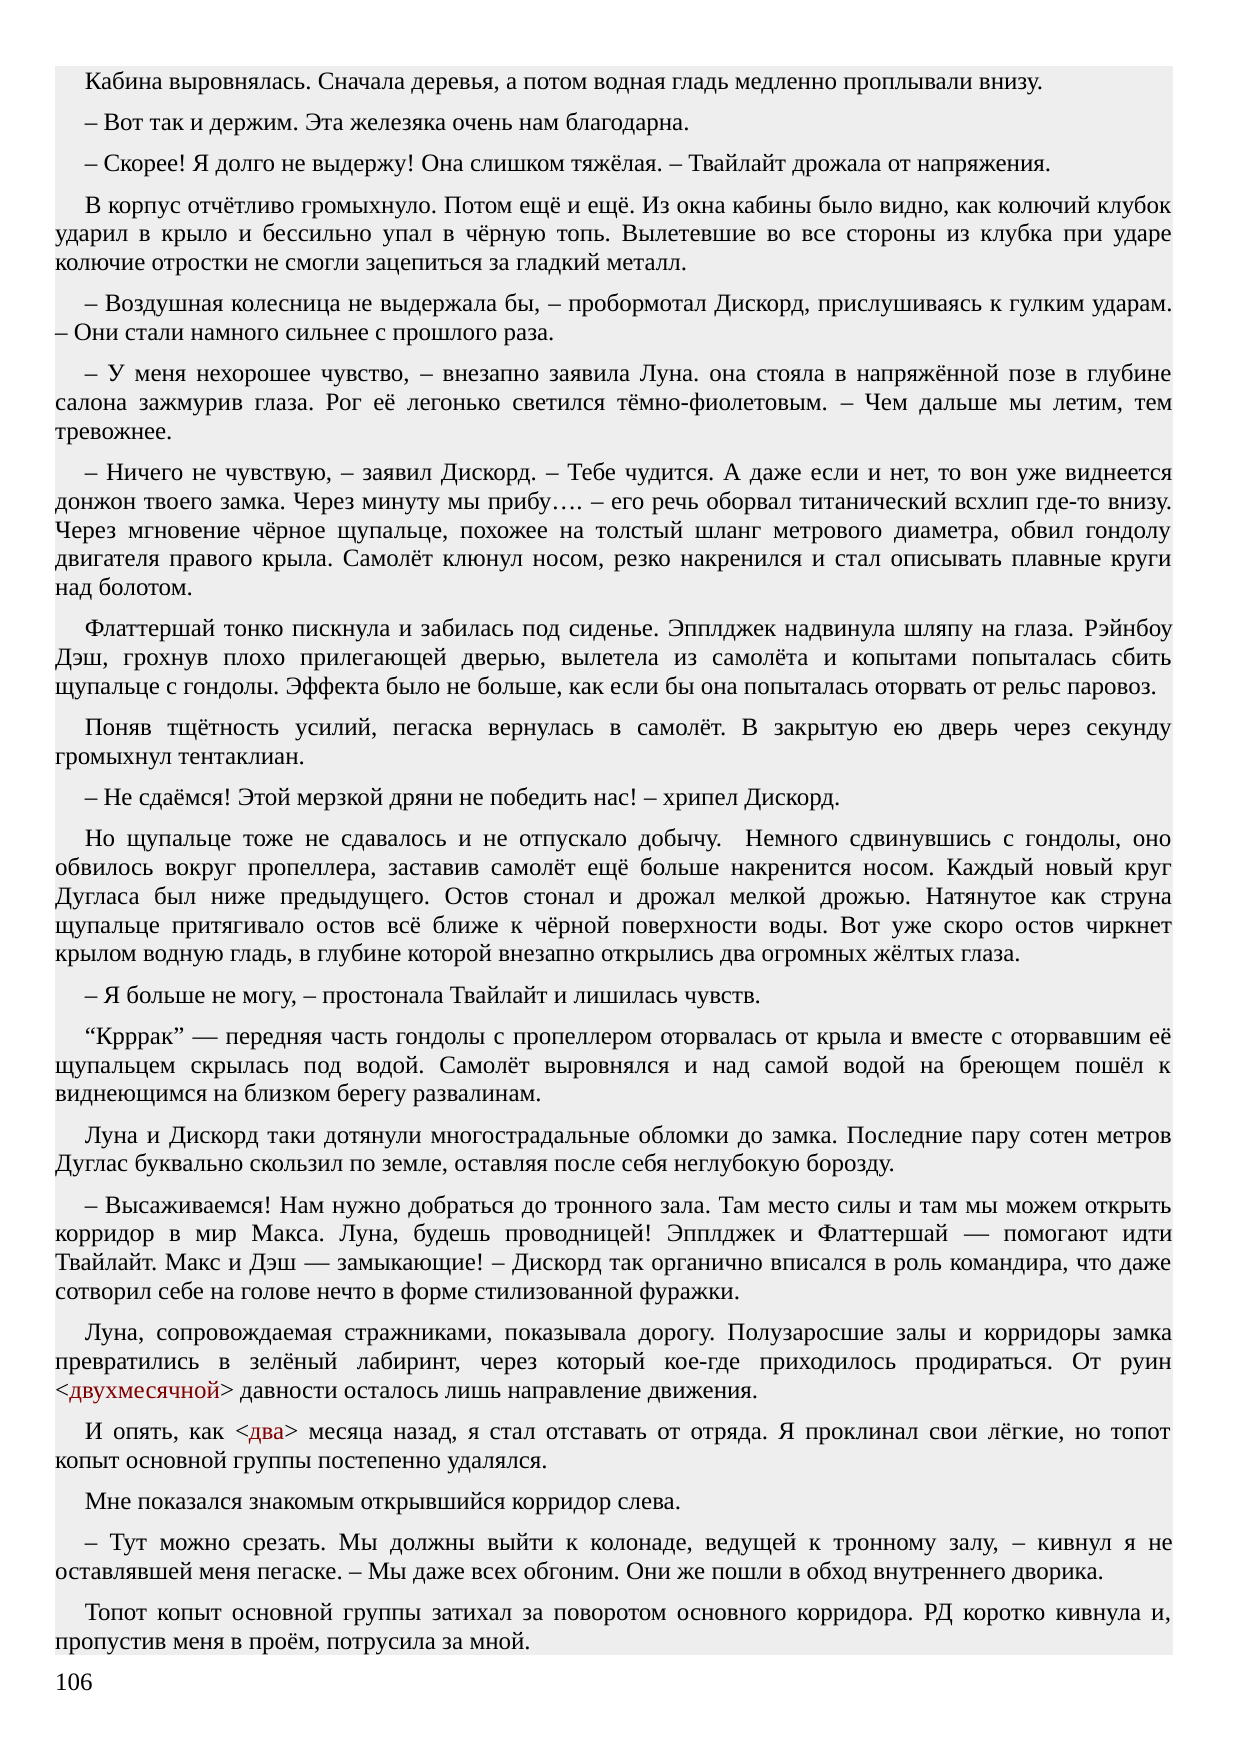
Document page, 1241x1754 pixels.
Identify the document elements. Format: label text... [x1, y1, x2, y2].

text – Тут можно срезать. Мы должны выйти к колонаде, ведущей к тронному залу, – кивнул я не оставлявшей меня пегаске. – Мы даже всех обгоним. Они же пошли в обход внутреннего дворика. [55, 1527, 1173, 1585]
text В корпус отчётливо громыхнуло. Потом ещё и ещё. Из окна кабины было видно, как колючий клубок ударил в крыло и бессильно упал в чёрную топь. Вылетевшие во все стороны из клубка при ударе колючие отростки не смогли зацепиться за гладкий металл. [55, 190, 1173, 276]
text Но щупальце тоже не сдавалось и не отпускало добычу. Немного сдвинувшись с гондолы, оно обвилось вокруг пропеллера, заставив самолёт ещё больше накренится носом. Каждый новый круг Дугласа был ниже предыдущего. Остов стонал и дрожал мелкой дрожью. Натянутое как струна щупальце притягивало остов всё ближе к чёрной поверхности воды. Вот уже скоро остов чиркнет крылом водную гладь, в глубине которой внезапно открылись два огромных жёлтых глаза. [55, 823, 1173, 967]
text – Не сдаёмся! Этой мерзкой дряни не победить нас! – хрипел Дискорд. [55, 782, 1173, 811]
text Луна, сопровождаемая стражниками, показывала дорогу. Полузаросшие залы и корридоры замка превратились в зелёный лабиринт, через который кое-где приходилось продираться. От руин <двухмесячной> давности осталось лишь направление движения. [55, 1317, 1173, 1403]
text Мне показался знакомым открывшийся корридор слева. [55, 1486, 1173, 1515]
text И опять, как <два> месяца назад, я стал отставать от отряда. Я проклинал свои лёгкие, но топот копыт основной группы постепенно удалялся. [55, 1416, 1173, 1473]
text “Крррак” — передняя часть гондолы с пропеллером оторвалась от крыла и вместе с оторвавшим её щупальцем скрылась под водой. Самолёт выровнялся и над самой водой на бреющем пошёл к виднеющимся на близком берегу развалинам. [55, 1021, 1173, 1107]
text Кабина выровнялась. Сначала деревья, а потом водная гладь медленно проплывали внизу. [55, 66, 1173, 95]
text – У меня нехорошее чувство, – внезапно заявила Луна. она стояла в напряжённой позе в глубине салона зажмурив глаза. Рог её легонько светился тёмно-фиолетовым. – Чем дальше мы летим, тем тревожнее. [55, 358, 1173, 445]
text Луна и Дискорд таки дотянули многострадальные обломки до замка. Последние пару сотен метров Дуглас буквально скользил по земле, оставляя после себя неглубокую борозду. [55, 1120, 1173, 1177]
text – Высаживаемся! Нам нужно добраться до тронного зала. Там место силы и там мы можем открыть корридор в мир Макса. Луна, будешь проводницей! Эпплджек и Флаттершай — помогают идти Твайлайт. Макс и Дэш — замыкающие! – Дискорд так органично вписался в роль командира, что даже сотворил себе на голове нечто в форме стилизованной фуражки. [55, 1190, 1173, 1305]
text – Вот так и держим. Эта железяка очень нам благодарна. [55, 107, 1173, 136]
text – Ничего не чувствую, – заявил Дискорд. – Тебе чудится. А даже если и нет, то вон уже виднеется донжон твоего замка. Через минуту мы прибу…. – его речь оборвал титанический всхлип где-то внизу. Через мгновение чёрное щупальце, похожее на толстый шланг метрового диаметра, обвил гондолу двигателя правого крыла. Самолёт клюнул носом, резко накренился и стал описывать плавные круги над болотом. [55, 457, 1173, 601]
text – Воздушная колесница не выдержала бы, – пробормотал Дискорд, прислушиваясь к гулким ударам. – Они стали намного сильнее с прошлого раза. [55, 288, 1173, 346]
text Топот копыт основной группы затихал за поворотом основного корридора. РД коротко кивнула и, пропустив меня в проём, потрусила за мной. [55, 1597, 1173, 1655]
text – Я больше не могу, – простонала Твайлайт и лишилась чувств. [55, 980, 1173, 1008]
text Поняв тщётность усилий, пегаска вернулась в самолёт. В закрытую ею дверь через секунду громыхнул тентаклиан. [55, 712, 1173, 770]
text Флаттершай тонко пискнула и забилась под сиденье. Эпплджек надвинула шляпу на глаза. Рэйнбоу Дэш, грохнув плохо прилегающей дверью, вылетела из самолёта и копытами попыталась сбить щупальце с гондолы. Эффекта было не больше, как если бы она попыталась оторвать от рельс паровоз. [55, 613, 1173, 700]
text – Скорее! Я долго не выдержу! Она слишком тяжёлая. – Твайлайт дрожала от напряжения. [55, 148, 1173, 177]
